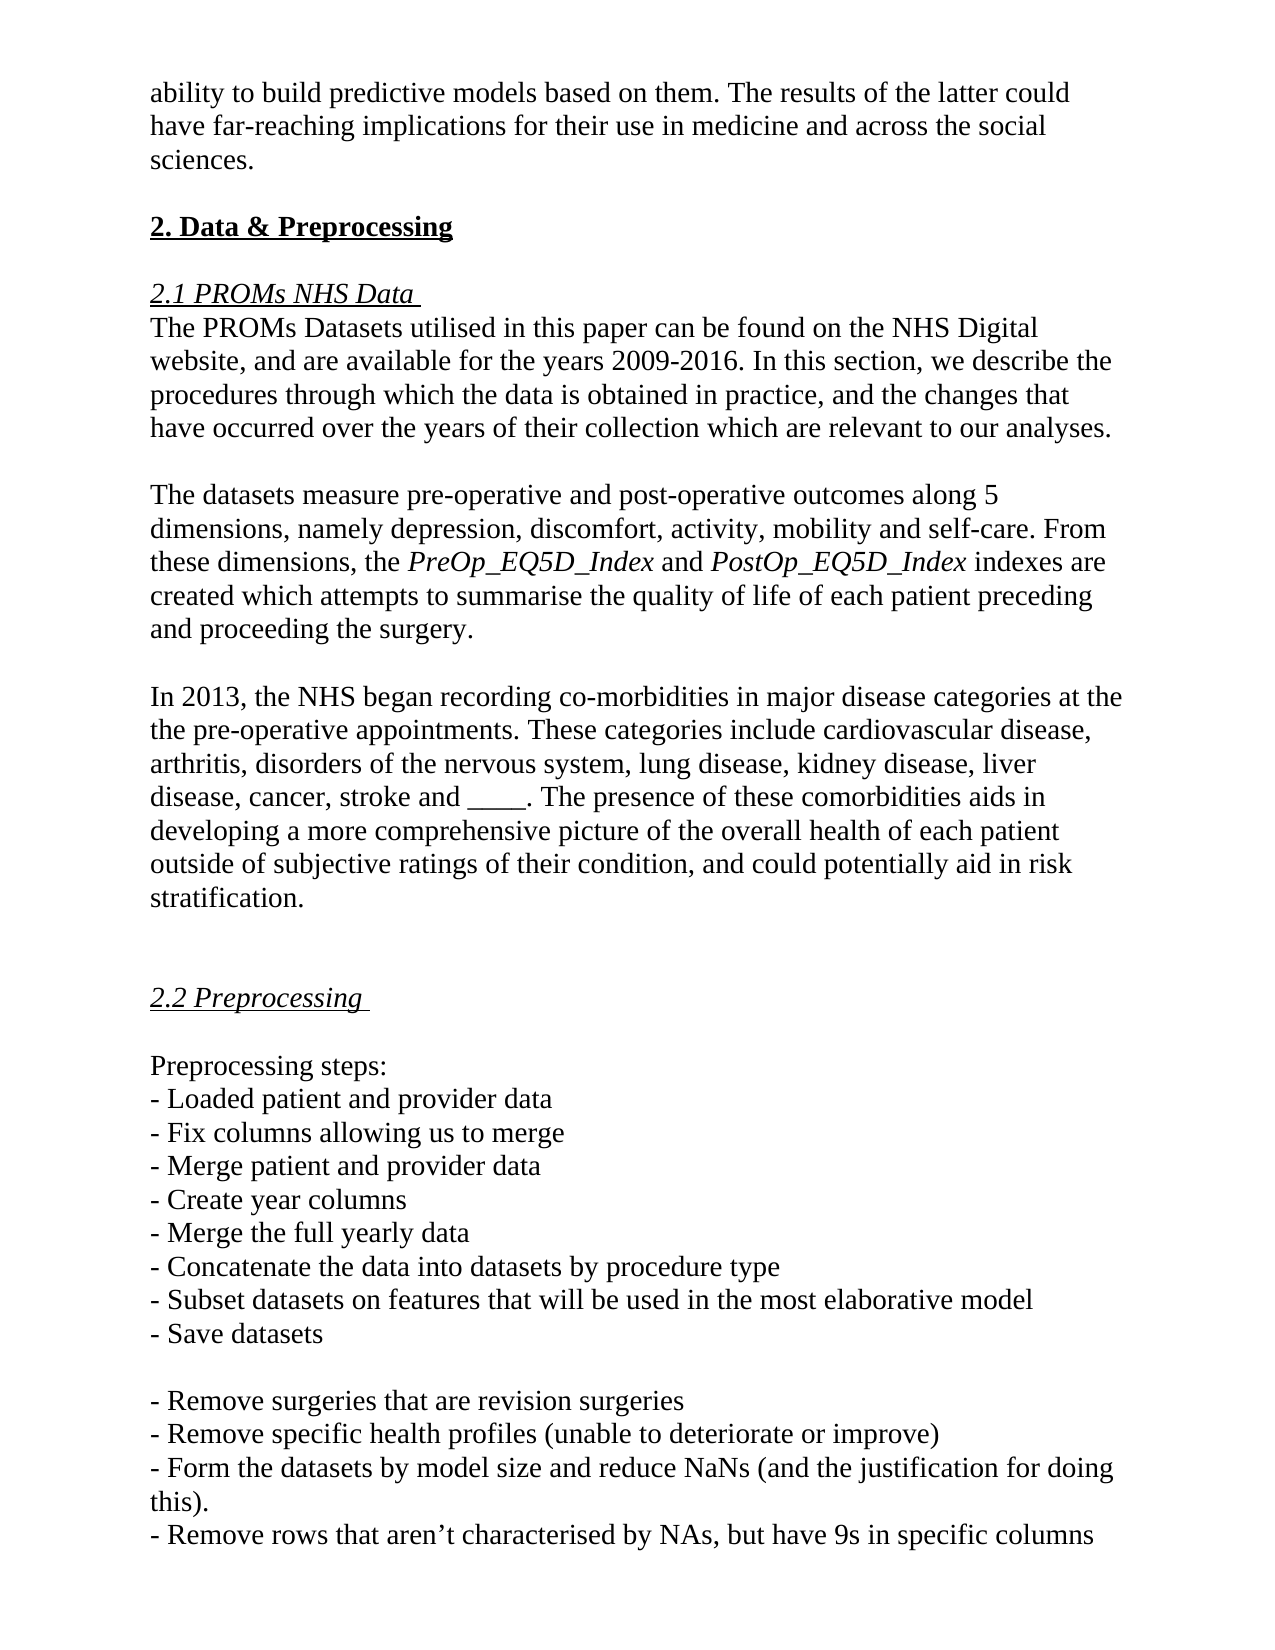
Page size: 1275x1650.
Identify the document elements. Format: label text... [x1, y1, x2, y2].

text The PROMs Datasets utilised in this paper can be found on the NHS Digital website, and are available for the years 2009-2016. In this section, we describe the procedures through which the data is obtained in practice, and the changes that have occurred over the years of their collection which are relevant to our analyses. [150, 310, 1125, 444]
text 2.2 Preprocessing [150, 981, 1125, 1014]
text - Fix columns allowing us to merge [150, 1115, 1125, 1148]
text - Create year columns [150, 1182, 1125, 1215]
text - Remove rows that aren’t characterised by NAs, but have 9s in specific columns [150, 1517, 1125, 1551]
text Preprocessing steps: [150, 1048, 1125, 1081]
text - Save datasets [150, 1316, 1125, 1349]
text - Merge the full yearly data [150, 1215, 1125, 1249]
text - Remove specific health profiles (unable to deteriorate or improve) [150, 1417, 1125, 1450]
text - Merge patient and provider data [150, 1148, 1125, 1182]
text - Remove surgeries that are revision surgeries [150, 1383, 1125, 1417]
text - Loaded patient and provider data [150, 1081, 1125, 1115]
text 2. Data & Preprocessing [150, 209, 1125, 243]
text ability to build predictive models based on them. The results of the latter could have far-reaching implications for their use in medicine and across the social sciences. [150, 75, 1125, 176]
text In 2013, the NHS began recording co-morbidities in major disease categories at the the pre-operative appointments. These categories include cardiovascular disease, arthritis, disorders of the nervous system, lung disease, kidney disease, liver disease, cancer, stroke and ____. The presence of these comorbidities aids in developing a more comprehensive picture of the overall health of each patient outside of subjective ratings of their condition, and could potentially aid in risk stratification. [150, 679, 1125, 913]
text - Subset datasets on features that will be used in the most elaborative model [150, 1282, 1125, 1316]
text - Concatenate the data into datasets by procedure type [150, 1249, 1125, 1282]
text The datasets measure pre-operative and post-operative outcomes along 5 dimensions, namely depression, discomfort, activity, mobility and self-care. From these dimensions, the PreOp_EQ5D_Index and PostOp_EQ5D_Index indexes are created which attempts to summarise the quality of life of each patient preceding and proceeding the surgery. [150, 477, 1125, 645]
text 2.1 PROMs NHS Data [150, 276, 1125, 310]
text - Form the datasets by model size and reduce NaNs (and the justification for doing this). [150, 1450, 1125, 1517]
